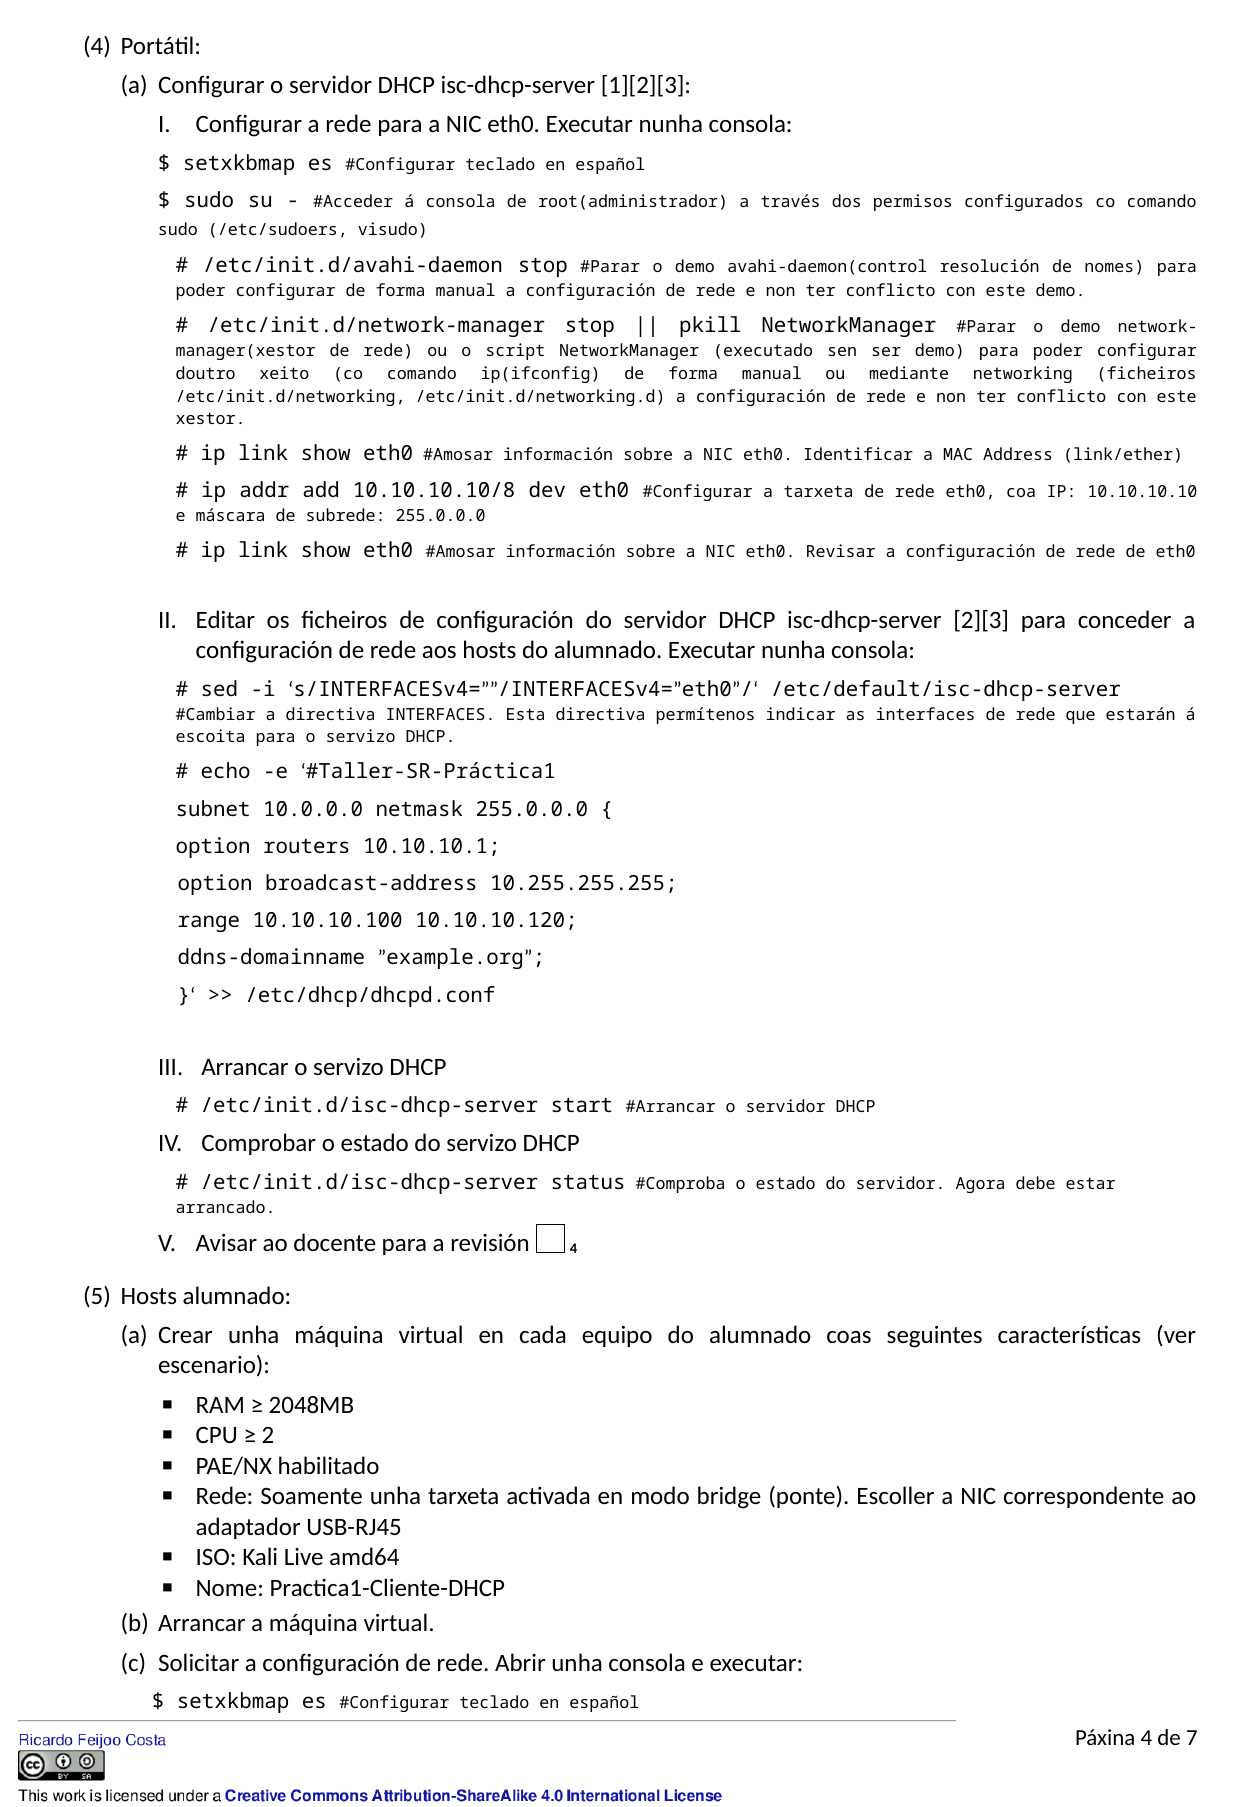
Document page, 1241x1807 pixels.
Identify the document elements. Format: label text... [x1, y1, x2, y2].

list $ setxkbmap es #Configurar teclado en español [122, 148, 1197, 176]
list Editar os ficheiros de configuración do servidor DHCP isc-dhcp-server [2][3] para conceder a configuración de rede aos hosts do alumnado. Executar nunha consola: [158, 604, 1197, 665]
list ISO: Kali Live amd64 [158, 1541, 1197, 1572]
list # /etc/init.d/isc-dhcp-server status #Comproba o estado do servidor. Agora debe estar arrancado. [140, 1167, 1197, 1218]
list Hosts alumnado: [83, 1280, 1197, 1310]
list Crear unha máquina virtual en cada equipo do alumnado coas seguintes características (ver escenario): [120, 1319, 1197, 1380]
list # ip link show eth0 #Amosar información sobre a NIC eth0. Identificar a MAC Address (link/ether) [140, 438, 1197, 467]
list Configurar a rede para a NIC eth0. Executar nunha consola: [158, 108, 1197, 139]
list $ setxkbmap es #Configurar teclado en español [116, 1686, 1197, 1714]
list Nome: Practica1-Cliente-DHCP [158, 1572, 1197, 1602]
list Arrancar o servizo DHCP [158, 1051, 1197, 1082]
list Avisar ao docente para a revisión 4 [158, 1227, 1197, 1257]
list # /etc/init.d/network-manager stop || pkill NetworkManager #Parar o demo network-manager(xestor de rede) ou o script NetworkManager (executado sen ser demo) para poder configurar doutro xeito (co comando ip(ifconfig) de forma manual ou mediante networking (ficheiros /etc/init.d/networking, /etc/init.d/networking.d) a configuración de rede e non ter conflicto con este xestor. [140, 310, 1197, 430]
list # sed -i ‘s/INTERFACESv4=””/INTERFACESv4=”eth0”/‘ /etc/default/isc-dhcp-server #Cambiar a directiva INTERFACES. Esta directiva permítenos indicar as interfaces de rede que estarán á escoita para o servizo DHCP. [140, 674, 1197, 748]
list ddns-domainname ”example.org”; [140, 942, 1197, 971]
list # /etc/init.d/avahi-daemon stop #Parar o demo avahi-daemon(control resolución de nomes) para poder configurar de forma manual a configuración de rede e non ter conflicto con este demo. [140, 251, 1197, 302]
list option broadcast-address 10.255.255.255; [140, 868, 1197, 897]
list CPU ≥ 2 [158, 1419, 1197, 1450]
list Rede: Soamente unha tarxeta activada en modo bridge (ponte). Escoller a NIC correspondente ao adaptador USB-RJ45 [158, 1480, 1197, 1541]
picture [8, 1715, 957, 1806]
list RAM ≥ 2048MB [158, 1389, 1197, 1419]
list PAE/NX habilitado [158, 1450, 1197, 1480]
list Arrancar a máquina virtual. [120, 1608, 1197, 1638]
list }‘ >> /etc/dhcp/dhcpd.conf [140, 980, 1197, 1008]
list subnet 10.0.0.0 netmask 255.0.0.0 { [140, 794, 1197, 822]
list Comprobar o estado do servizo DHCP [158, 1127, 1197, 1158]
list Solicitar a configuración de rede. Abrir unha consola e executar: [120, 1647, 1197, 1677]
list # ip addr add 10.10.10.10/8 dev eth0 #Configurar a tarxeta de rede eth0, coa IP: 10.10.10.10 e máscara de subrede: 255.0.0.0 [140, 476, 1197, 527]
list # ip link show eth0 #Amosar información sobre a NIC eth0. Revisar a configuración de rede de eth0 [140, 536, 1197, 564]
list $ sudo su - #Acceder á consola de root(administrador) a través dos permisos configurados co comando sudo (/etc/sudoers, visudo) [122, 185, 1197, 242]
list Portátil: [83, 30, 1197, 60]
list range 10.10.10.100 10.10.10.120; [140, 905, 1197, 934]
list Configurar o servidor DHCP isc-dhcp-server [1][2][3]: [120, 69, 1197, 100]
list # echo -e ‘#Taller-SR-Práctica1 [140, 757, 1197, 785]
list # /etc/init.d/isc-dhcp-server start #Arrancar o servidor DHCP [140, 1090, 1197, 1119]
list option routers 10.10.10.1; [140, 831, 1197, 859]
